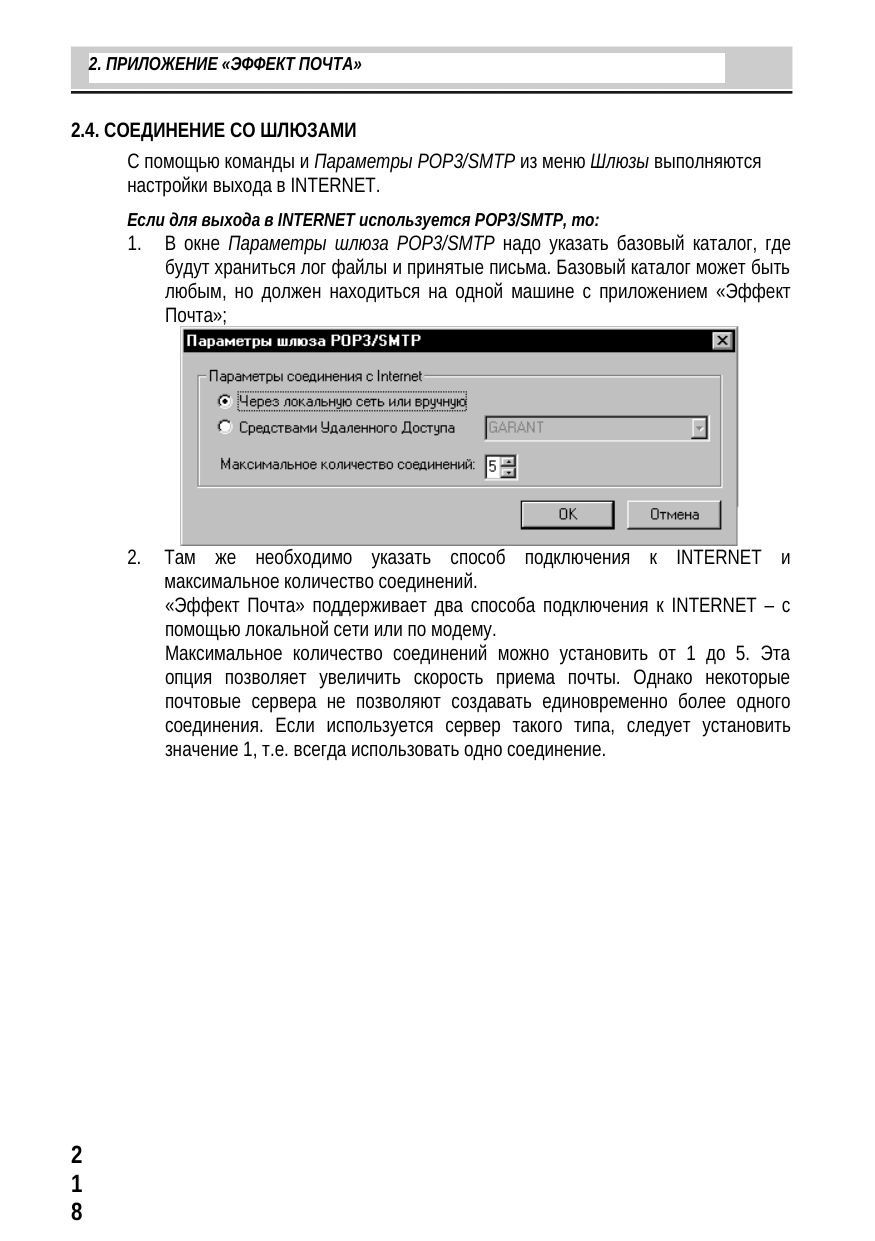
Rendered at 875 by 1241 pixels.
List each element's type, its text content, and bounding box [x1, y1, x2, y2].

text С помощью команды и Параметры POP3/SMTP из меню Шлюзы выполняются настройки выхода в INTERNET. [127, 149, 791, 197]
list Там же необходимо указать способ подключения к INTERNET и максимальное количество соединений. [127, 545, 791, 593]
list В окне Параметры шлюза POP3/SMTP надо указать базовый каталог, где будут храниться лог файлы и принятые письма. Базовый каталог может быть любым, но должен находиться на одной машине с приложением «Эффект Почта»; [127, 231, 791, 326]
text «Эффект Почта» поддерживает два способа подключения к INTERNET – с помощью локальной сети или по модему. [165, 593, 791, 641]
text Максимальное количество соединений можно установить от 1 до 5. Эта опция позволяет увеличить скорость приема почты. Однако некоторые почтовые сервера не позволяют создавать единовременно более одного соединения. Если используется сервер такого типа, следует установить значение 1, т.е. всегда использовать одно соединение. [165, 641, 791, 761]
text Если для выхода в INTERNET используется POP3/SMTP, то: [127, 209, 791, 231]
subtitle 2.4. Соединение со шлюзами [71, 118, 791, 142]
